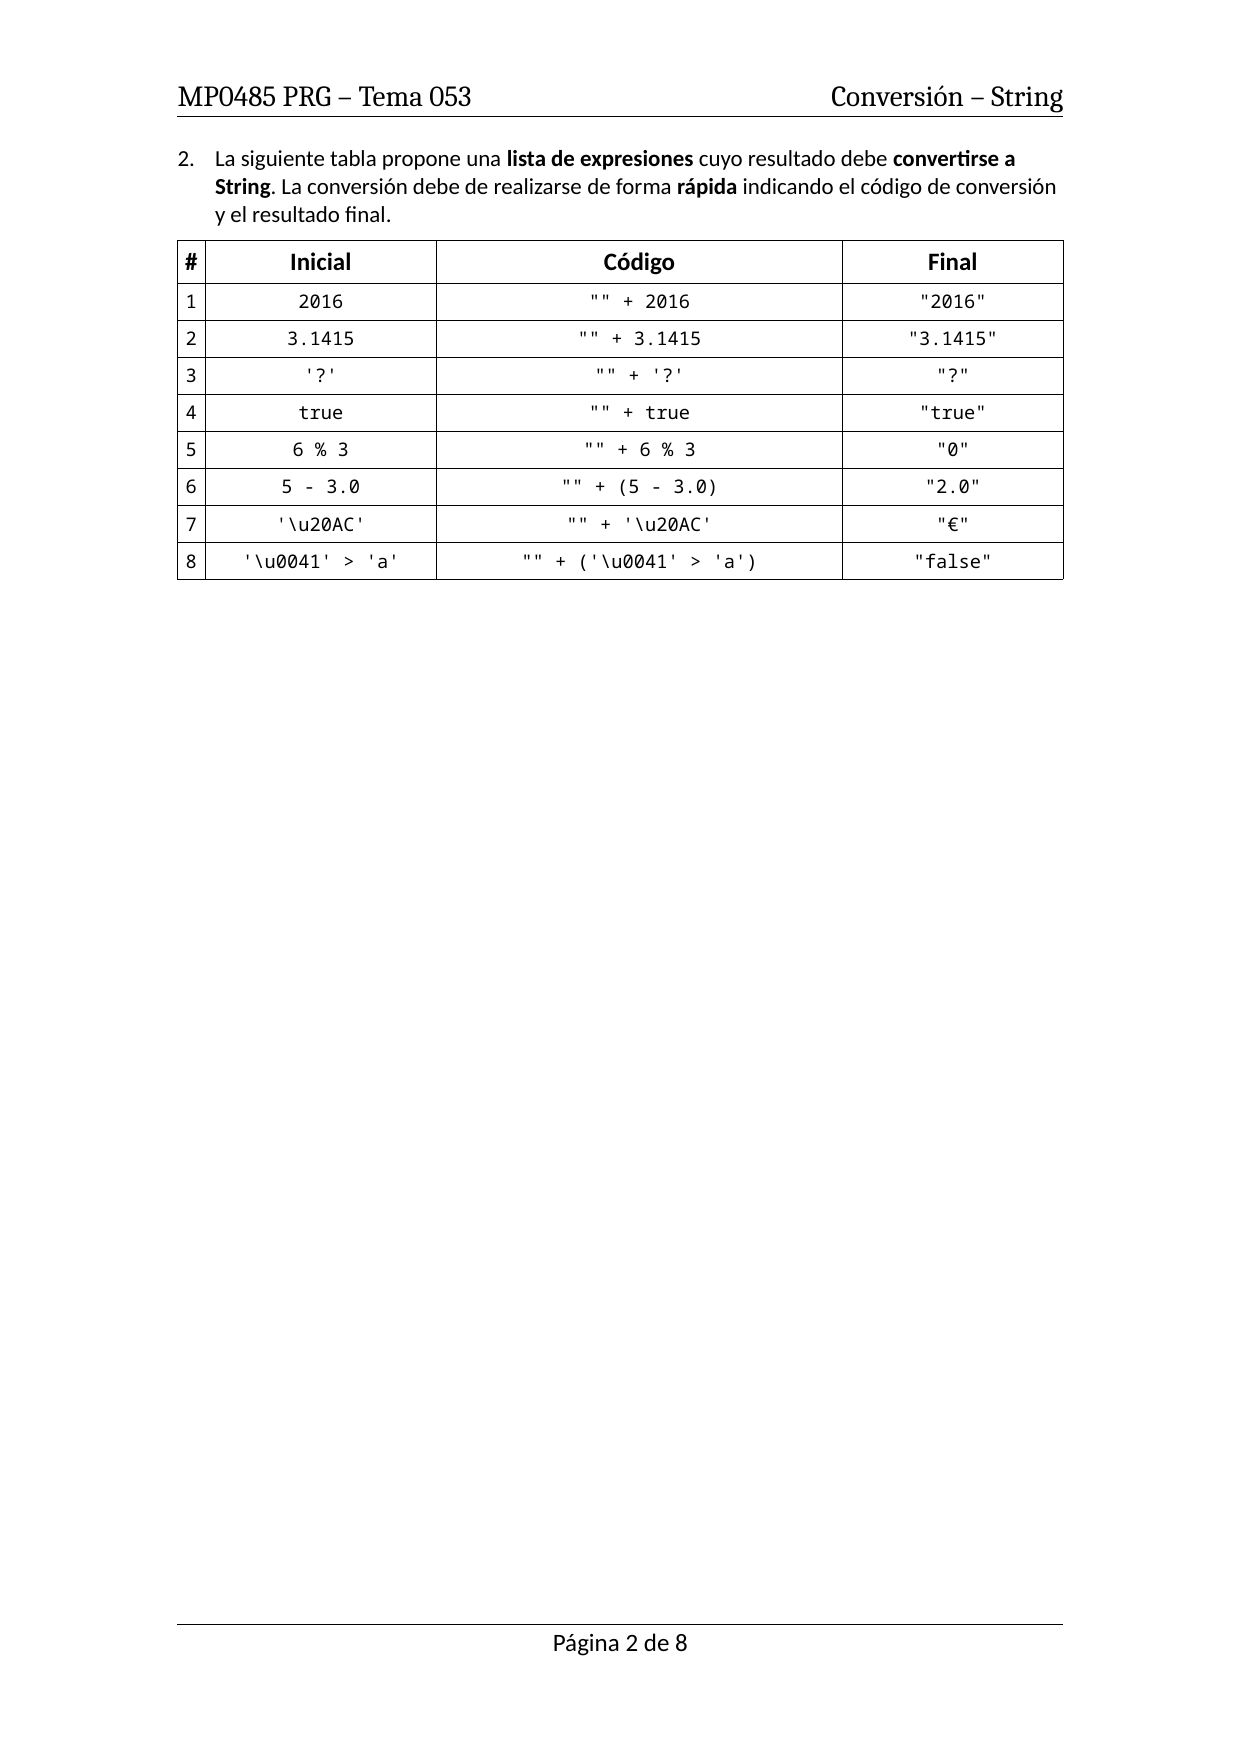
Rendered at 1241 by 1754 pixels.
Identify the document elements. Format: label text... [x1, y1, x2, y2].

table_cell 3.1415 [206, 321, 436, 357]
table_cell 1 [178, 284, 205, 319]
table_cell '?' [206, 358, 436, 394]
table_cell 2016 [206, 284, 436, 319]
table_header Final [843, 241, 1063, 282]
table_cell '\u0041' > 'a' [206, 543, 436, 579]
table_header # [178, 241, 205, 282]
table_cell 2 [178, 321, 205, 357]
table_header Código [437, 241, 842, 282]
table_cell '\u20AC' [206, 506, 436, 542]
table_cell 4 [178, 395, 205, 431]
table_cell "2.0" [843, 469, 1063, 505]
table_cell 7 [178, 506, 205, 542]
table_cell 5 - 3.0 [206, 469, 436, 505]
table_cell "true" [843, 395, 1063, 431]
table_cell "" + 2016 [437, 284, 842, 319]
table_cell "false" [843, 543, 1063, 579]
table_cell "" + '?' [437, 358, 842, 394]
table_cell "" + '\u20AC' [437, 506, 842, 542]
table_cell "" + true [437, 395, 842, 431]
table_cell "2016" [843, 284, 1063, 319]
table_cell "" + ('\u0041' > 'a') [437, 543, 842, 579]
list La siguiente tabla propone una lista de expresiones cuyo resultado debe convertirse a String. La conversión debe de realizarse de forma rápida indicando el código de conversión y el resultado final. [177, 144, 1063, 228]
table_cell "?" [843, 358, 1063, 394]
table_header Inicial [206, 241, 436, 282]
table_cell true [206, 395, 436, 431]
table_cell "€" [843, 506, 1063, 542]
table_cell 8 [178, 543, 205, 579]
table_cell 6 [178, 469, 205, 505]
table_cell "" + 3.1415 [437, 321, 842, 357]
table_cell 5 [178, 432, 205, 468]
table_cell "" + 6 % 3 [437, 432, 842, 468]
table_cell 3 [178, 358, 205, 394]
table_cell "" + (5 - 3.0) [437, 469, 842, 505]
table_cell "0" [843, 432, 1063, 468]
table_cell 6 % 3 [206, 432, 436, 468]
table_cell "3.1415" [843, 321, 1063, 357]
